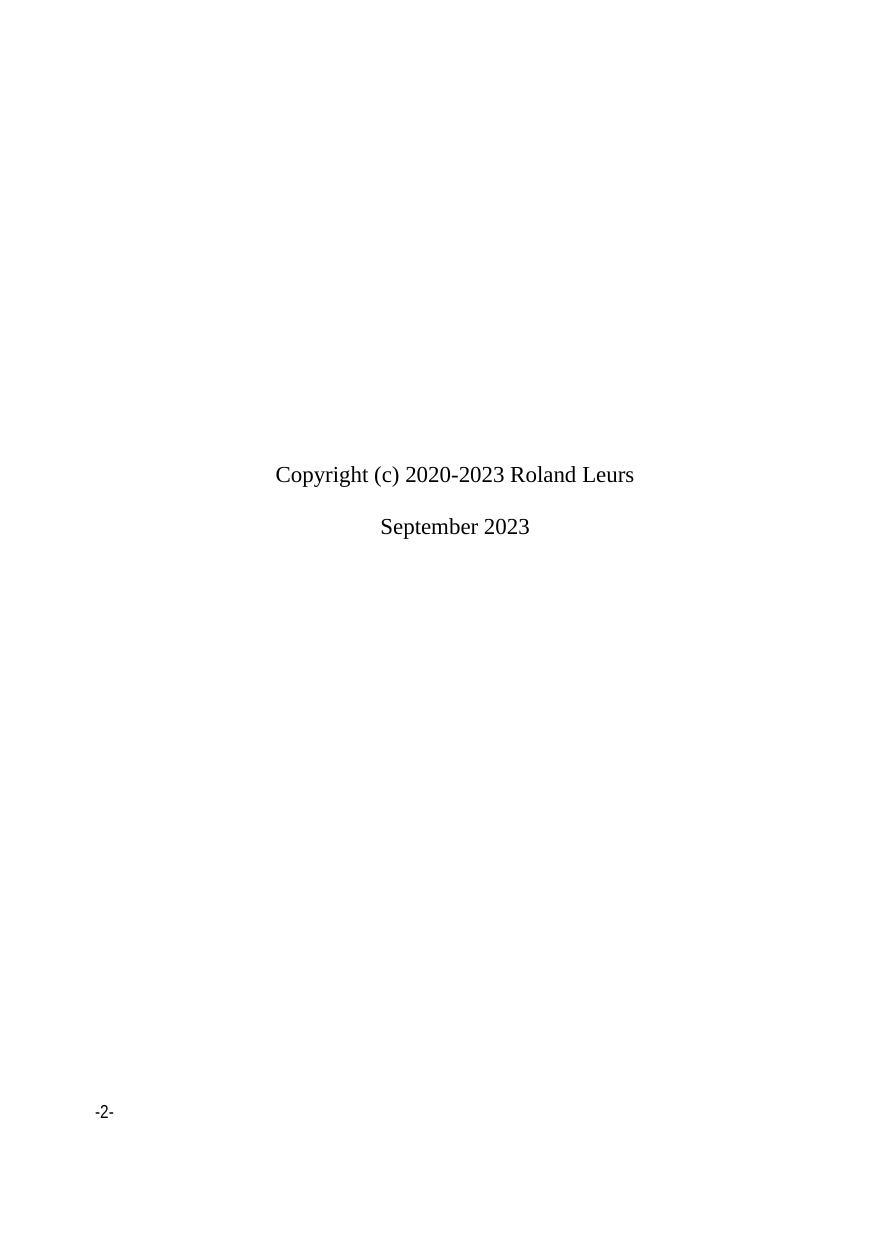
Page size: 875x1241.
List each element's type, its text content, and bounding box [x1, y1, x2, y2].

text Copyright (c) 2020-2023 Roland Leurs [95, 461, 815, 513]
text September 2023 [95, 513, 815, 540]
